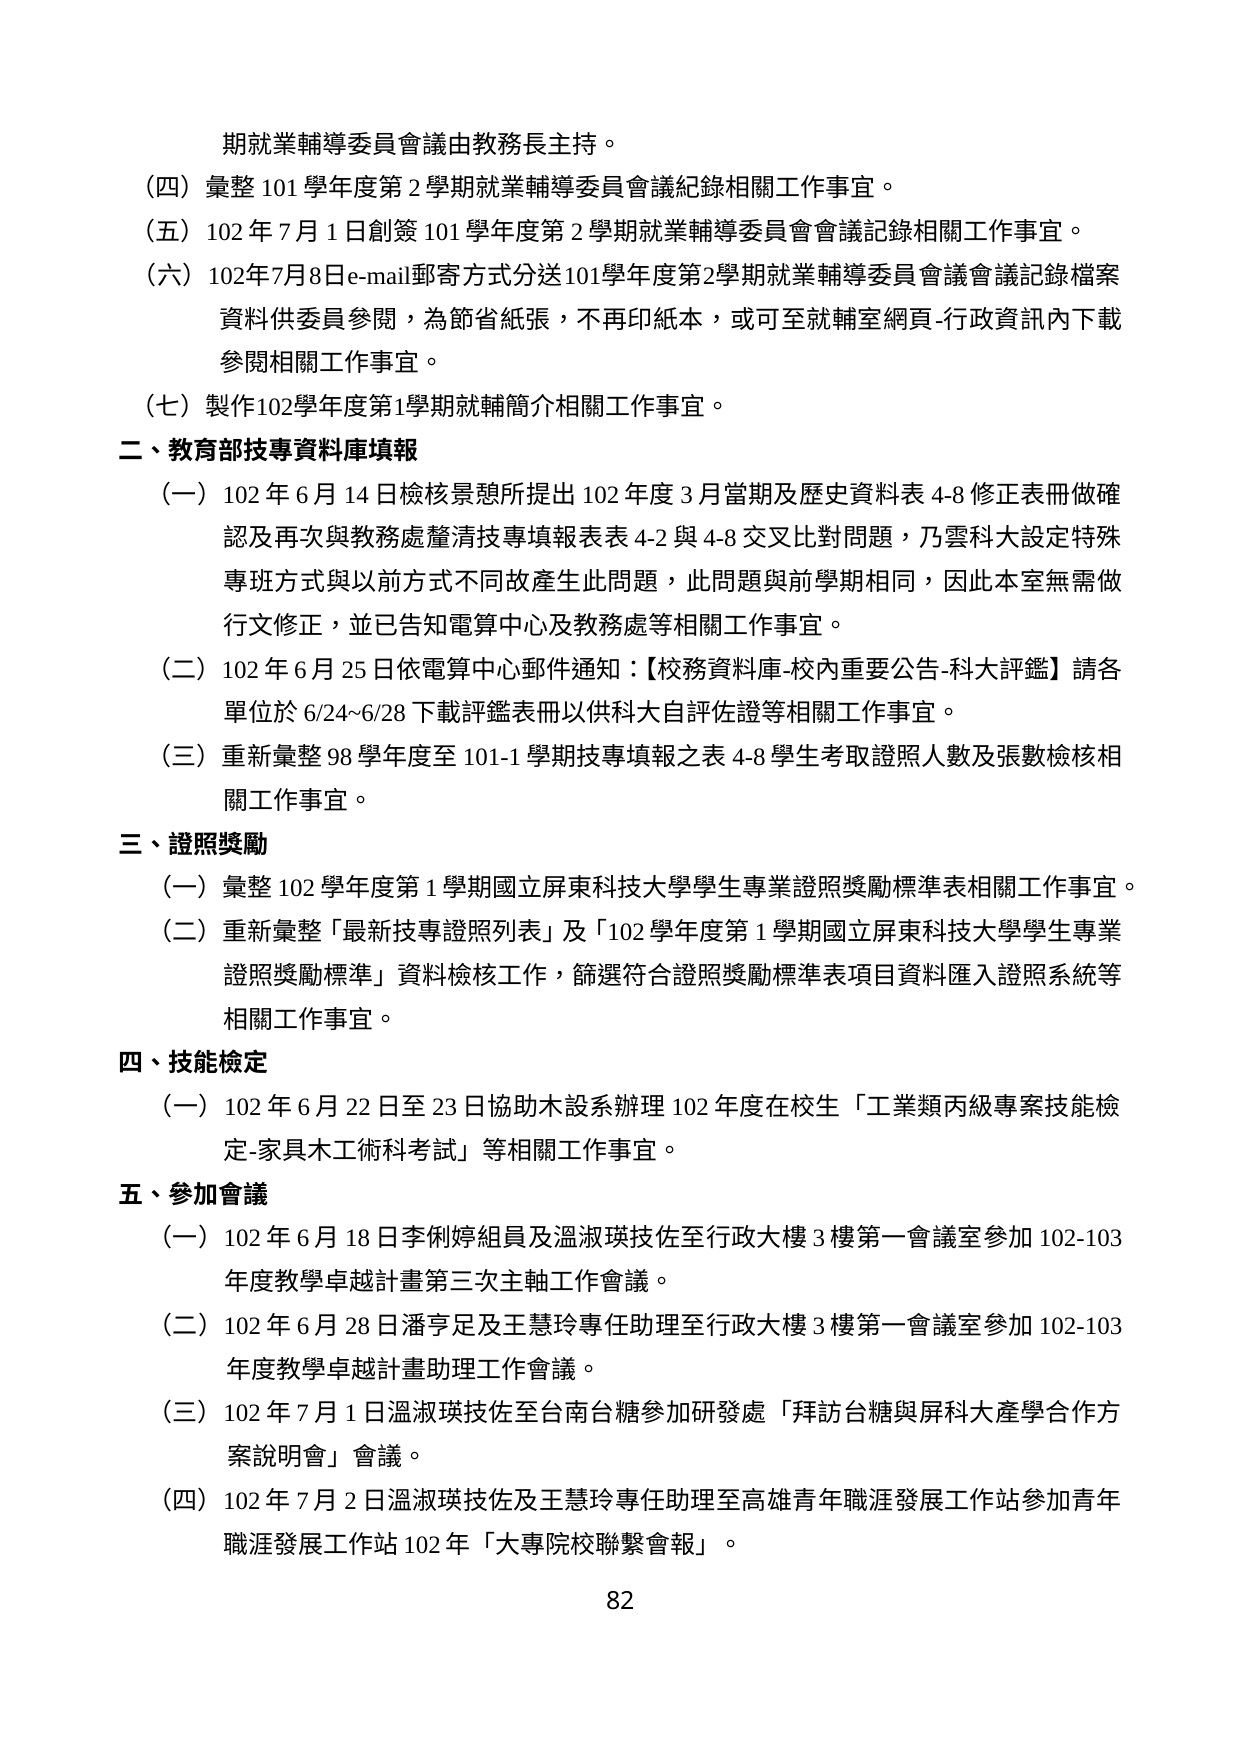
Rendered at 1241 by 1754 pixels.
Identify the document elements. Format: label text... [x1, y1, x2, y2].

text （一）102年6月18日李俐婷組員及溫淑瑛技佐至行政大樓3樓第一會議室參加102-103年度教學卓越計畫第三次主軸工作會議。 [147, 1212, 1122, 1299]
text （四）彙整101學年度第2學期就業輔導委員會議紀錄相關工作事宜。 [118, 162, 1122, 206]
text （七）製作102學年度第1學期就輔簡介相關工作事宜。 [118, 381, 1122, 424]
text （五）102年7月1日創簽101學年度第2學期就業輔導委員會會議記錄相關工作事宜。 [118, 206, 1122, 249]
text 二、教育部技專資料庫填報 [118, 424, 1122, 468]
text （三）重新彙整98學年度至101-1學期技專填報之表4-8學生考取證照人數及張數檢核相關工作事宜。 [146, 731, 1122, 818]
text （一）彙整102學年度第1學期國立屏東科技大學學生專業證照獎勵標準表相關工作事宜。 [147, 862, 1122, 906]
text （一）102年6月14日檢核景憩所提出102年度3月當期及歷史資料表4-8修正表冊做確認及再次與教務處釐清技專填報表表4-2與4-8交叉比對問題，乃雲科大設定特殊專班方式與以前方式不同故產生此問題，此問題與前學期相同，因此本室無需做行文修正，並已告知電算中心及教務處等相關工作事宜。 [146, 468, 1122, 643]
text （二）重新彙整「最新技專證照列表」及「102學年度第1學期國立屏東科技大學學生專業證照獎勵標準」資料檢核工作，篩選符合證照獎勵標準表項目資料匯入證照系統等相關工作事宜。 [147, 906, 1122, 1037]
text 四、技能檢定 [118, 1037, 1122, 1081]
text （四）102年7月2日溫淑瑛技佐及王慧玲專任助理至高雄青年職涯發展工作站參加青年職涯發展工作站102年「大專院校聯繫會報」。 [147, 1474, 1122, 1562]
text （二）102年6月28日潘亨足及王慧玲專任助理至行政大樓3樓第一會議室參加102-103年度教學卓越計畫助理工作會議。 [147, 1299, 1122, 1387]
text 三、證照獎勵 [118, 818, 1122, 862]
text （三）102年7月1日溫淑瑛技佐至台南台糖參加研發處「拜訪台糖與屏科大產學合作方案說明會」會議。 [147, 1387, 1122, 1474]
text （一）102年6月22日至23日協助木設系辦理102年度在校生「工業類丙級專案技能檢定-家具木工術科考試」等相關工作事宜。 [147, 1081, 1122, 1168]
text 期就業輔導委員會議由教務長主持。 [147, 118, 1122, 162]
text 五、參加會議 [118, 1168, 1122, 1212]
text （六）102年7月8日e-mail郵寄方式分送101學年度第2學期就業輔導委員會議會議記錄檔案資料供委員參閱，為節省紙張，不再印紙本，或可至就輔室網頁-行政資訊內下載參閱相關工作事宜。 [118, 249, 1122, 381]
text （二）102年6月25日依電算中心郵件通知：【校務資料庫-校內重要公告-科大評鑑】請各單位於6/24~6/28下載評鑑表冊以供科大自評佐證等相關工作事宜。 [146, 643, 1122, 731]
